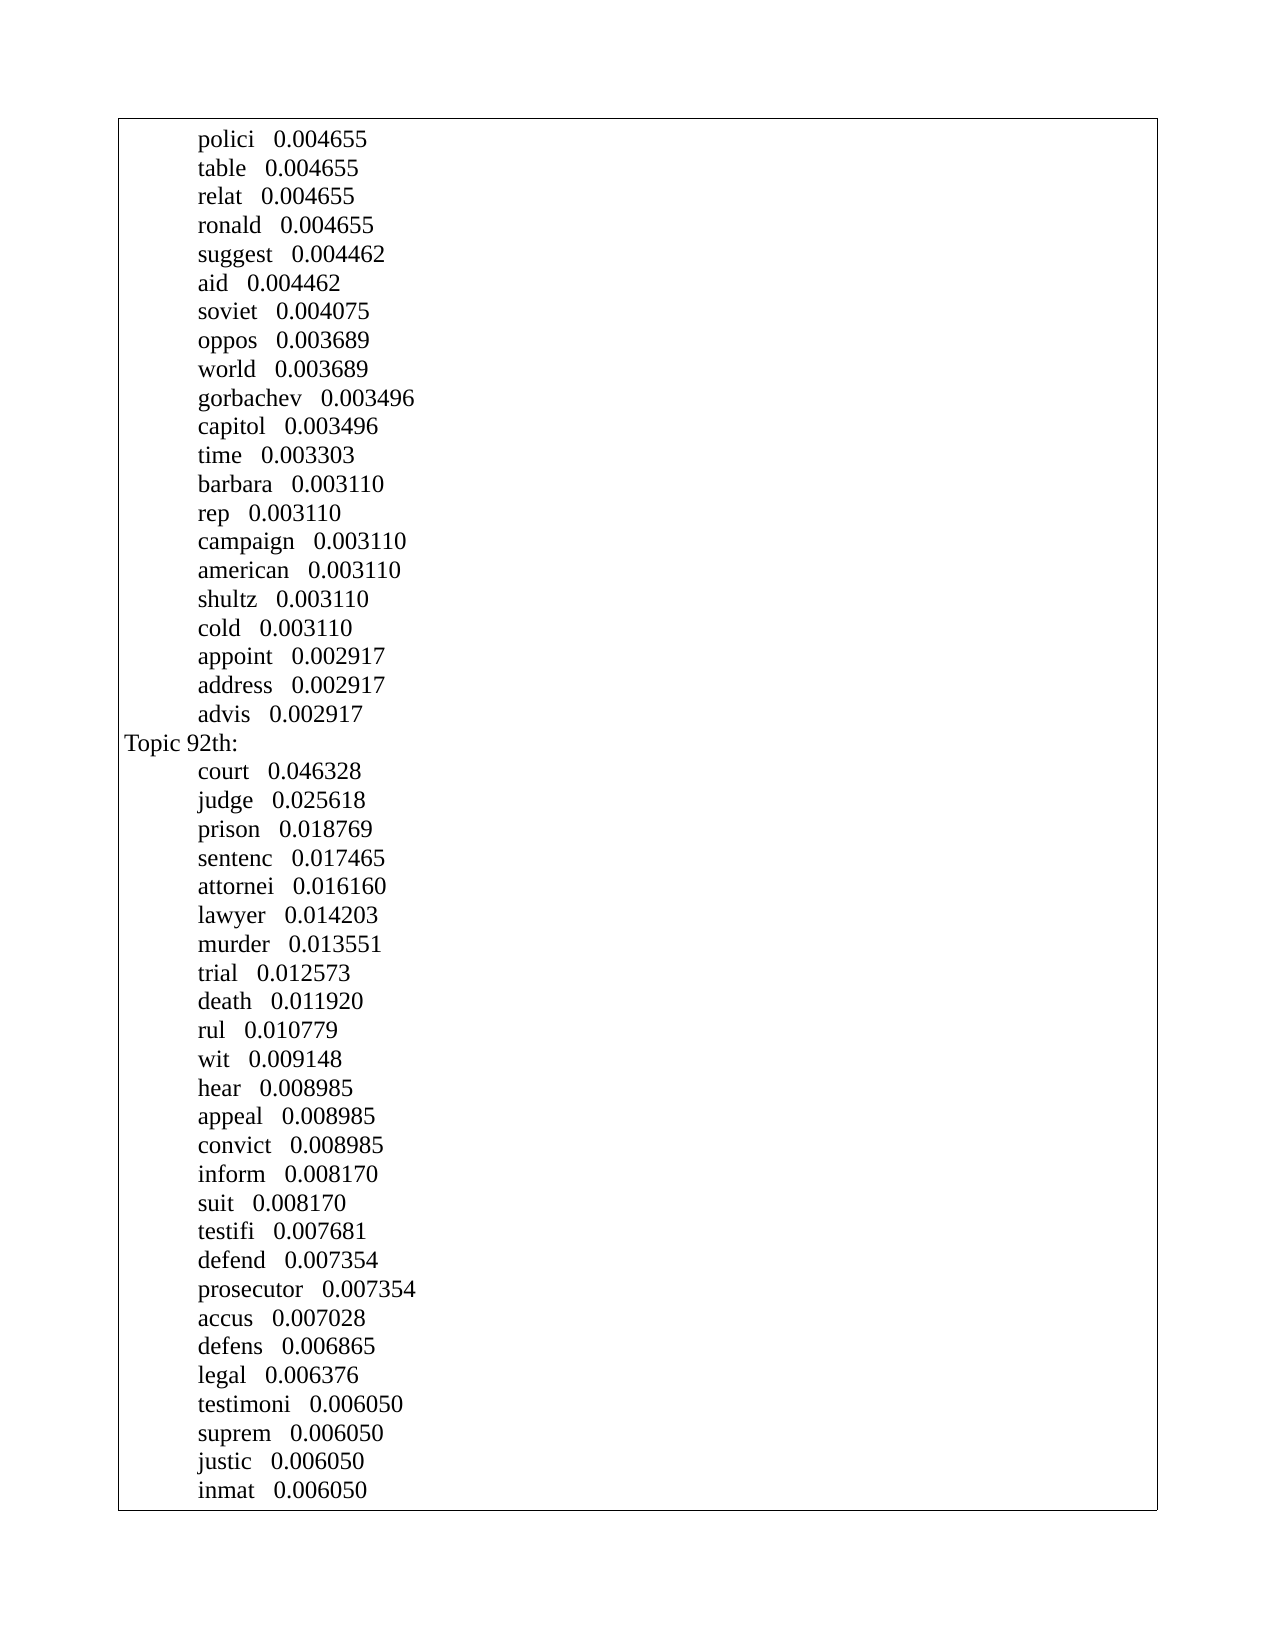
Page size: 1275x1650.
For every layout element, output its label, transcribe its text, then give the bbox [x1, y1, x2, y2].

table_header polici 0.004655 table 0.004655 relat 0.004655 ronald 0.004655 suggest 0.004462 aid 0.004462 soviet 0.004075 oppos 0.003689 world 0.003689 gorbachev 0.003496 capitol 0.003496 time 0.003303 barbara 0.003110 rep 0.003110 campaign 0.003110 american 0.003110 shultz 0.003110 cold 0.003110 appoint 0.002917 address 0.002917 advis 0.002917 Topic 92th: court 0.046328 judge 0.025618 prison 0.018769 sentenc 0.017465 attornei 0.016160 lawyer 0.014203 murder 0.013551 trial 0.012573 death 0.011920 rul 0.010779 wit 0.009148 hear 0.008985 appeal 0.008985 convict 0.008985 inform 0.008170 suit 0.008170 testifi 0.007681 defend 0.007354 prosecutor 0.007354 accus 0.007028 defens 0.006865 legal 0.006376 testimoni 0.006050 suprem 0.006050 justic 0.006050 inmat 0.006050 [119, 119, 1157, 1510]
